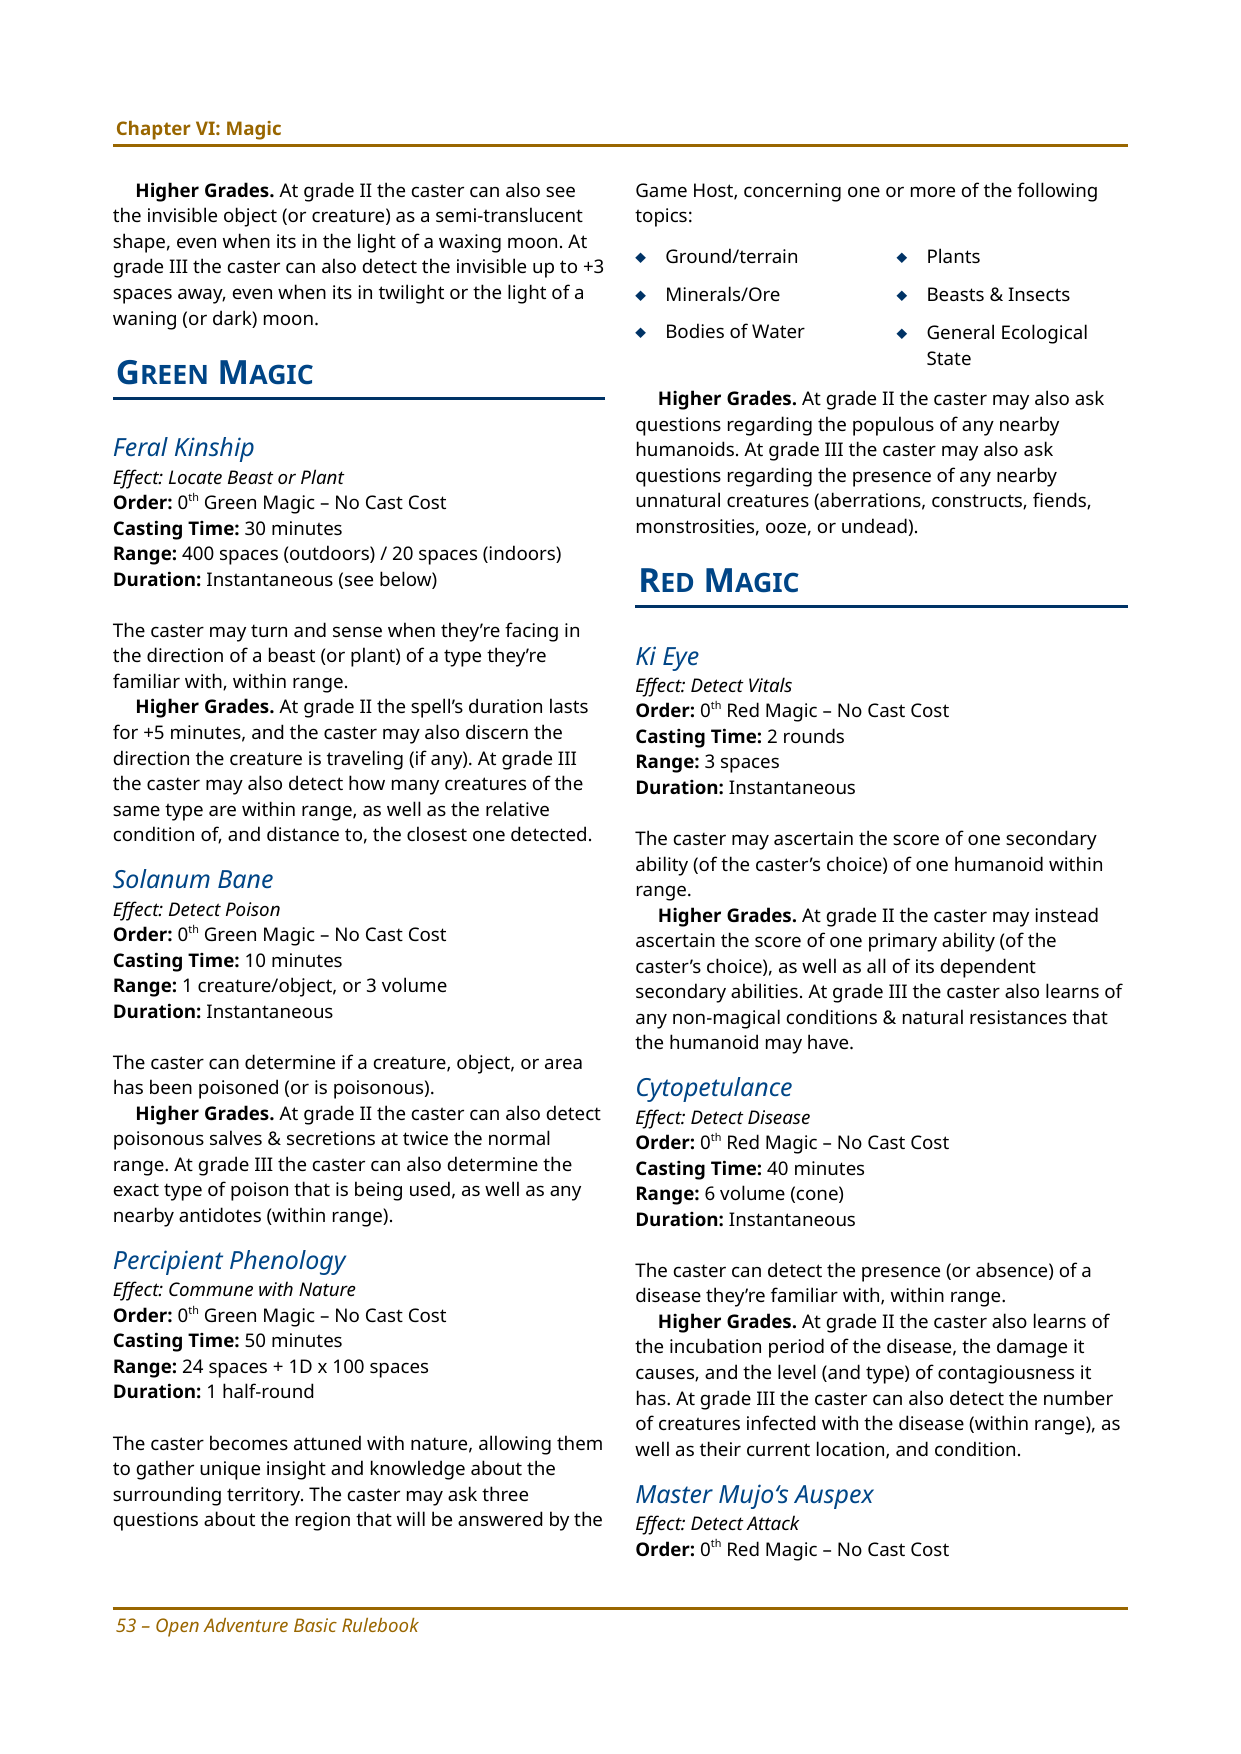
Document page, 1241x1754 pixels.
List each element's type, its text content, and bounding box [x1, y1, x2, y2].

list Ground/terrain [635, 243, 866, 269]
text Higher Grades. At grade II the caster may also ask questions regarding the populous of any nearby humanoids. At grade III the caster may also ask questions regarding the presence of any nearby unnatural creatures (aberrations, constructs, fiends, monstrosities, ooze, or undead). [635, 385, 1128, 538]
text Order: 0th Red Magic – No Cast Cost [635, 1129, 1128, 1155]
text The caster becomes attuned with nature, allowing them to gather unique insight and knowledge about the surrounding territory. The caster may ask three questions about the region that will be answered by the [113, 1430, 605, 1532]
text Higher Grades. At grade II the caster may instead ascertain the score of one primary ability (of the caster’s choice), as well as all of its dependent secondary abilities. At grade III the caster also learns of any non-magical conditions & natural resistances that the humanoid may have. [635, 902, 1128, 1055]
text Effect: Detect Poison [113, 896, 605, 921]
text Order: 0th Green Magic – No Cast Cost [113, 1302, 605, 1328]
text Duration: 1 half-round [113, 1379, 605, 1404]
text Higher Grades. At grade II the spell’s duration lasts for +5 minutes, and the caster may also discern the direction the creature is traveling (if any). At grade III the caster may also detect how many creatures of the same type are within range, as well as the relative condition of, and distance to, the closest one detected. [113, 694, 605, 847]
text Casting Time: 30 minutes [113, 515, 605, 541]
text Range: 3 spaces [635, 749, 1128, 774]
text Range: 400 spaces (outdoors) / 20 spaces (indoors) [113, 541, 605, 566]
text Casting Time: 2 rounds [635, 723, 1128, 749]
subtitle Solanum Bane [113, 862, 605, 896]
text Order: 0th Green Magic – No Cast Cost [113, 489, 605, 515]
text Effect: Locate Beast or Plant [113, 464, 605, 489]
subtitle Percipient Phenology [113, 1243, 605, 1277]
text Range: 24 spaces + 1D x 100 spaces [113, 1353, 605, 1379]
list Bodies of Water [635, 319, 866, 344]
text Casting Time: 50 minutes [113, 1328, 605, 1353]
list General Ecological State [896, 319, 1128, 370]
subtitle Ki Eye [635, 638, 1128, 672]
text The caster may ascertain the score of one secondary ability (of the caster’s choice) of one humanoid within range. [635, 825, 1128, 902]
subtitle Master Mujo‘s Auspex [635, 1476, 1128, 1510]
text Game Host, concerning one or more of the following topics: [635, 177, 1128, 228]
text Casting Time: 40 minutes [635, 1155, 1128, 1181]
text Range: 6 volume (cone) [635, 1181, 1128, 1206]
text The caster can detect the presence (or absence) of a disease they’re familiar with, within range. [635, 1257, 1128, 1308]
text Order: 0th Red Magic – No Cast Cost [635, 698, 1128, 723]
text Duration: Instantaneous (see below) [113, 566, 605, 592]
text Higher Grades. At grade II the caster also learns of the incubation period of the disease, the damage it causes, and the level (and type) of contagiousness it has. At grade III the caster can also detect the number of creatures infected with the disease (within range), as well as their current location, and condition. [635, 1308, 1128, 1461]
text Duration: Instantaneous [113, 998, 605, 1023]
text Duration: Instantaneous [635, 774, 1128, 800]
text Effect: Detect Attack [635, 1510, 1128, 1536]
text Higher Grades. At grade II the caster can also see the invisible object (or creature) as a semi-translucent shape, even when its in the light of a waxing moon. At grade III the caster can also detect the invisible up to +3 spaces away, even when its in twilight or the light of a waning (or dark) moon. [113, 177, 605, 330]
text The caster can determine if a creature, object, or area has been poisoned (or is poisonous). [113, 1049, 605, 1100]
subtitle Cytopetulance [635, 1070, 1128, 1104]
text Order: 0th Red Magic – No Cast Cost [635, 1536, 1128, 1561]
list Beasts & Insects [896, 281, 1128, 307]
text The caster may turn and sense when they’re facing in the direction of a beast (or plant) of a type they’re familiar with, within range. [113, 617, 605, 694]
text Effect: Detect Disease [635, 1104, 1128, 1129]
text Casting Time: 10 minutes [113, 947, 605, 972]
text Duration: Instantaneous [635, 1206, 1128, 1232]
text Range: 1 creature/object, or 3 volume [113, 972, 605, 998]
subtitle Feral Kinship [113, 430, 605, 464]
list Plants [896, 243, 1128, 269]
text Effect: Detect Vitals [635, 672, 1128, 698]
text Higher Grades. At grade II the caster can also detect poisonous salves & secretions at twice the normal range. At grade III the caster can also determine the exact type of poison that is being used, as well as any nearby antidotes (within range). [113, 1100, 605, 1228]
list Minerals/Ore [635, 281, 866, 306]
text Effect: Commune with Nature [113, 1277, 605, 1302]
text Order: 0th Green Magic – No Cast Cost [113, 921, 605, 947]
